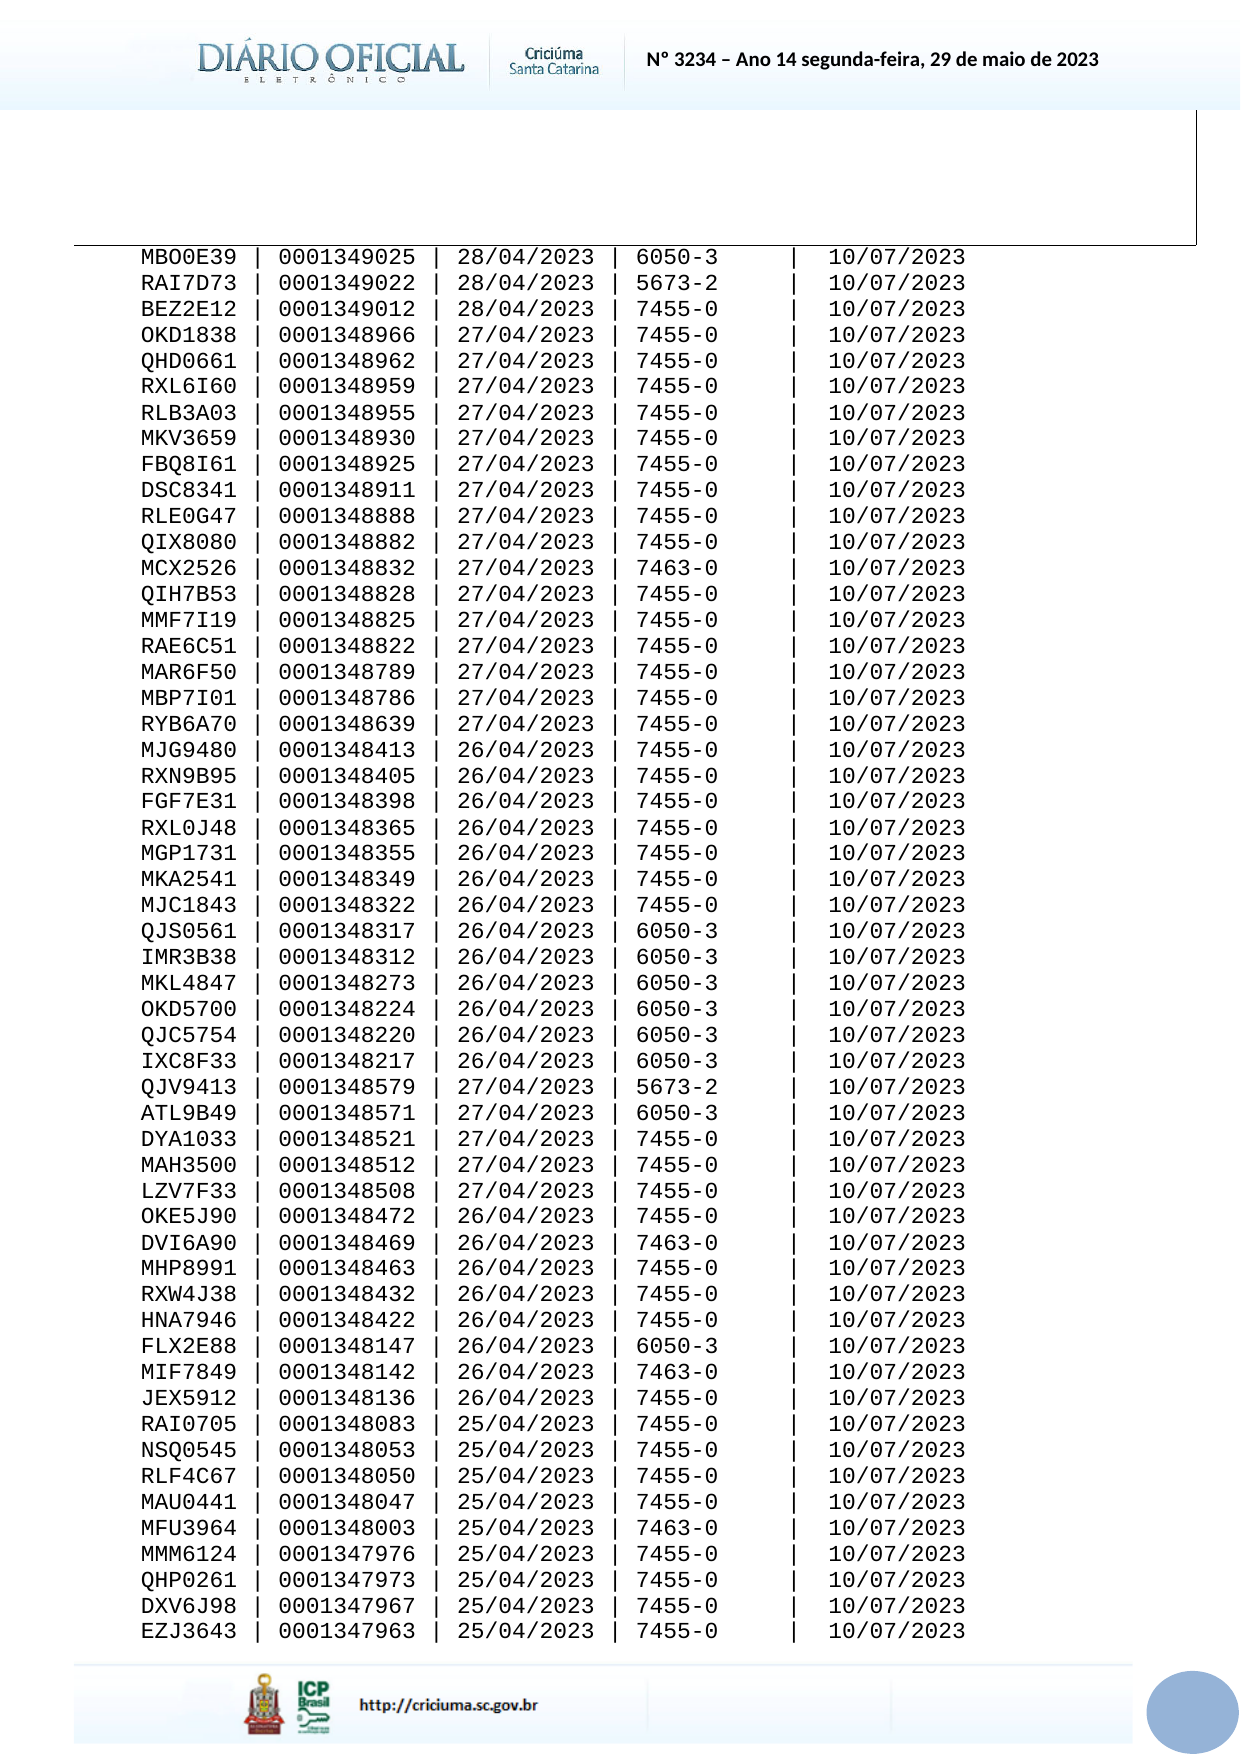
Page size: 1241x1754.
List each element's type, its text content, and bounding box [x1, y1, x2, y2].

text MCX2526 | 0001348832 | 27/04/2023 | 7463-0 | 10/07/2023 [44, 556, 1196, 582]
text QHD0661 | 0001348962 | 27/04/2023 | 7455-0 | 10/07/2023 [44, 349, 1196, 375]
text NSQ0545 | 0001348053 | 25/04/2023 | 7455-0 | 10/07/2023 [44, 1438, 1196, 1464]
text HNA7946 | 0001348422 | 26/04/2023 | 7455-0 | 10/07/2023 [44, 1309, 1196, 1334]
text MBP7I01 | 0001348786 | 27/04/2023 | 7455-0 | 10/07/2023 [44, 686, 1196, 712]
text EZJ3643 | 0001347963 | 25/04/2023 | 7455-0 | 10/07/2023 [44, 1620, 1196, 1646]
text RYB6A70 | 0001348639 | 27/04/2023 | 7455-0 | 10/07/2023 [44, 712, 1196, 738]
text FBQ8I61 | 0001348925 | 27/04/2023 | 7455-0 | 10/07/2023 [44, 453, 1196, 479]
text OKE5J90 | 0001348472 | 26/04/2023 | 7455-0 | 10/07/2023 [44, 1205, 1196, 1231]
text OKD5700 | 0001348224 | 26/04/2023 | 6050-3 | 10/07/2023 [44, 997, 1196, 1023]
text QJC5754 | 0001348220 | 26/04/2023 | 6050-3 | 10/07/2023 [44, 1023, 1196, 1049]
text DXV6J98 | 0001347967 | 25/04/2023 | 7455-0 | 10/07/2023 [44, 1594, 1196, 1620]
text RXL6I60 | 0001348959 | 27/04/2023 | 7455-0 | 10/07/2023 [44, 375, 1196, 401]
text QHP0261 | 0001347973 | 25/04/2023 | 7455-0 | 10/07/2023 [44, 1568, 1196, 1594]
text RAI0705 | 0001348083 | 25/04/2023 | 7455-0 | 10/07/2023 [44, 1412, 1196, 1438]
text FLX2E88 | 0001348147 | 26/04/2023 | 6050-3 | 10/07/2023 [44, 1334, 1196, 1361]
text QIH7B53 | 0001348828 | 27/04/2023 | 7455-0 | 10/07/2023 [44, 582, 1196, 608]
text MAU0441 | 0001348047 | 25/04/2023 | 7455-0 | 10/07/2023 [44, 1490, 1196, 1516]
text DVI6A90 | 0001348469 | 26/04/2023 | 7463-0 | 10/07/2023 [44, 1231, 1196, 1257]
text MAR6F50 | 0001348789 | 27/04/2023 | 7455-0 | 10/07/2023 [44, 660, 1196, 686]
text MAH3500 | 0001348512 | 27/04/2023 | 7455-0 | 10/07/2023 [44, 1153, 1196, 1179]
text IXC8F33 | 0001348217 | 26/04/2023 | 6050-3 | 10/07/2023 [44, 1049, 1196, 1075]
text RLE0G47 | 0001348888 | 27/04/2023 | 7455-0 | 10/07/2023 [44, 504, 1196, 531]
text MJC1843 | 0001348322 | 26/04/2023 | 7455-0 | 10/07/2023 [44, 894, 1196, 919]
text IMR3B38 | 0001348312 | 26/04/2023 | 6050-3 | 10/07/2023 [44, 946, 1196, 971]
text ATL9B49 | 0001348571 | 27/04/2023 | 6050-3 | 10/07/2023 [44, 1101, 1196, 1127]
text QJS0561 | 0001348317 | 26/04/2023 | 6050-3 | 10/07/2023 [44, 919, 1196, 946]
text RXL0J48 | 0001348365 | 26/04/2023 | 7455-0 | 10/07/2023 [44, 816, 1196, 842]
text MKV3659 | 0001348930 | 27/04/2023 | 7455-0 | 10/07/2023 [44, 427, 1196, 453]
text RAI7D73 | 0001349022 | 28/04/2023 | 5673-2 | 10/07/2023 [44, 271, 1196, 297]
text QIX8080 | 0001348882 | 27/04/2023 | 7455-0 | 10/07/2023 [44, 531, 1196, 556]
text MFU3964 | 0001348003 | 25/04/2023 | 7463-0 | 10/07/2023 [44, 1516, 1196, 1542]
text RLB3A03 | 0001348955 | 27/04/2023 | 7455-0 | 10/07/2023 [44, 401, 1196, 427]
text MKL4847 | 0001348273 | 26/04/2023 | 6050-3 | 10/07/2023 [44, 971, 1196, 997]
text MBO0E39 | 0001349025 | 28/04/2023 | 6050-3 | 10/07/2023 [44, 245, 1196, 271]
text MGP1731 | 0001348355 | 26/04/2023 | 7455-0 | 10/07/2023 [44, 842, 1196, 868]
text RLF4C67 | 0001348050 | 25/04/2023 | 7455-0 | 10/07/2023 [44, 1464, 1196, 1490]
text MIF7849 | 0001348142 | 26/04/2023 | 7463-0 | 10/07/2023 [44, 1361, 1196, 1386]
text LZV7F33 | 0001348508 | 27/04/2023 | 7455-0 | 10/07/2023 [44, 1179, 1196, 1205]
text JEX5912 | 0001348136 | 26/04/2023 | 7455-0 | 10/07/2023 [44, 1386, 1196, 1412]
text RXN9B95 | 0001348405 | 26/04/2023 | 7455-0 | 10/07/2023 [44, 764, 1196, 790]
text MJG9480 | 0001348413 | 26/04/2023 | 7455-0 | 10/07/2023 [44, 738, 1196, 764]
text FGF7E31 | 0001348398 | 26/04/2023 | 7455-0 | 10/07/2023 [44, 790, 1196, 816]
text RAE6C51 | 0001348822 | 27/04/2023 | 7455-0 | 10/07/2023 [44, 634, 1196, 660]
text DSC8341 | 0001348911 | 27/04/2023 | 7455-0 | 10/07/2023 [44, 479, 1196, 504]
text MKA2541 | 0001348349 | 26/04/2023 | 7455-0 | 10/07/2023 [44, 868, 1196, 894]
text MHP8991 | 0001348463 | 26/04/2023 | 7455-0 | 10/07/2023 [44, 1257, 1196, 1283]
text MMM6124 | 0001347976 | 25/04/2023 | 7455-0 | 10/07/2023 [44, 1542, 1196, 1568]
text RXW4J38 | 0001348432 | 26/04/2023 | 7455-0 | 10/07/2023 [44, 1283, 1196, 1309]
text OKD1838 | 0001348966 | 27/04/2023 | 7455-0 | 10/07/2023 [44, 323, 1196, 349]
text QJV9413 | 0001348579 | 27/04/2023 | 5673-2 | 10/07/2023 [44, 1075, 1196, 1101]
text DYA1033 | 0001348521 | 27/04/2023 | 7455-0 | 10/07/2023 [44, 1127, 1196, 1153]
text MMF7I19 | 0001348825 | 27/04/2023 | 7455-0 | 10/07/2023 [44, 608, 1196, 634]
text BEZ2E12 | 0001349012 | 28/04/2023 | 7455-0 | 10/07/2023 [44, 297, 1196, 323]
